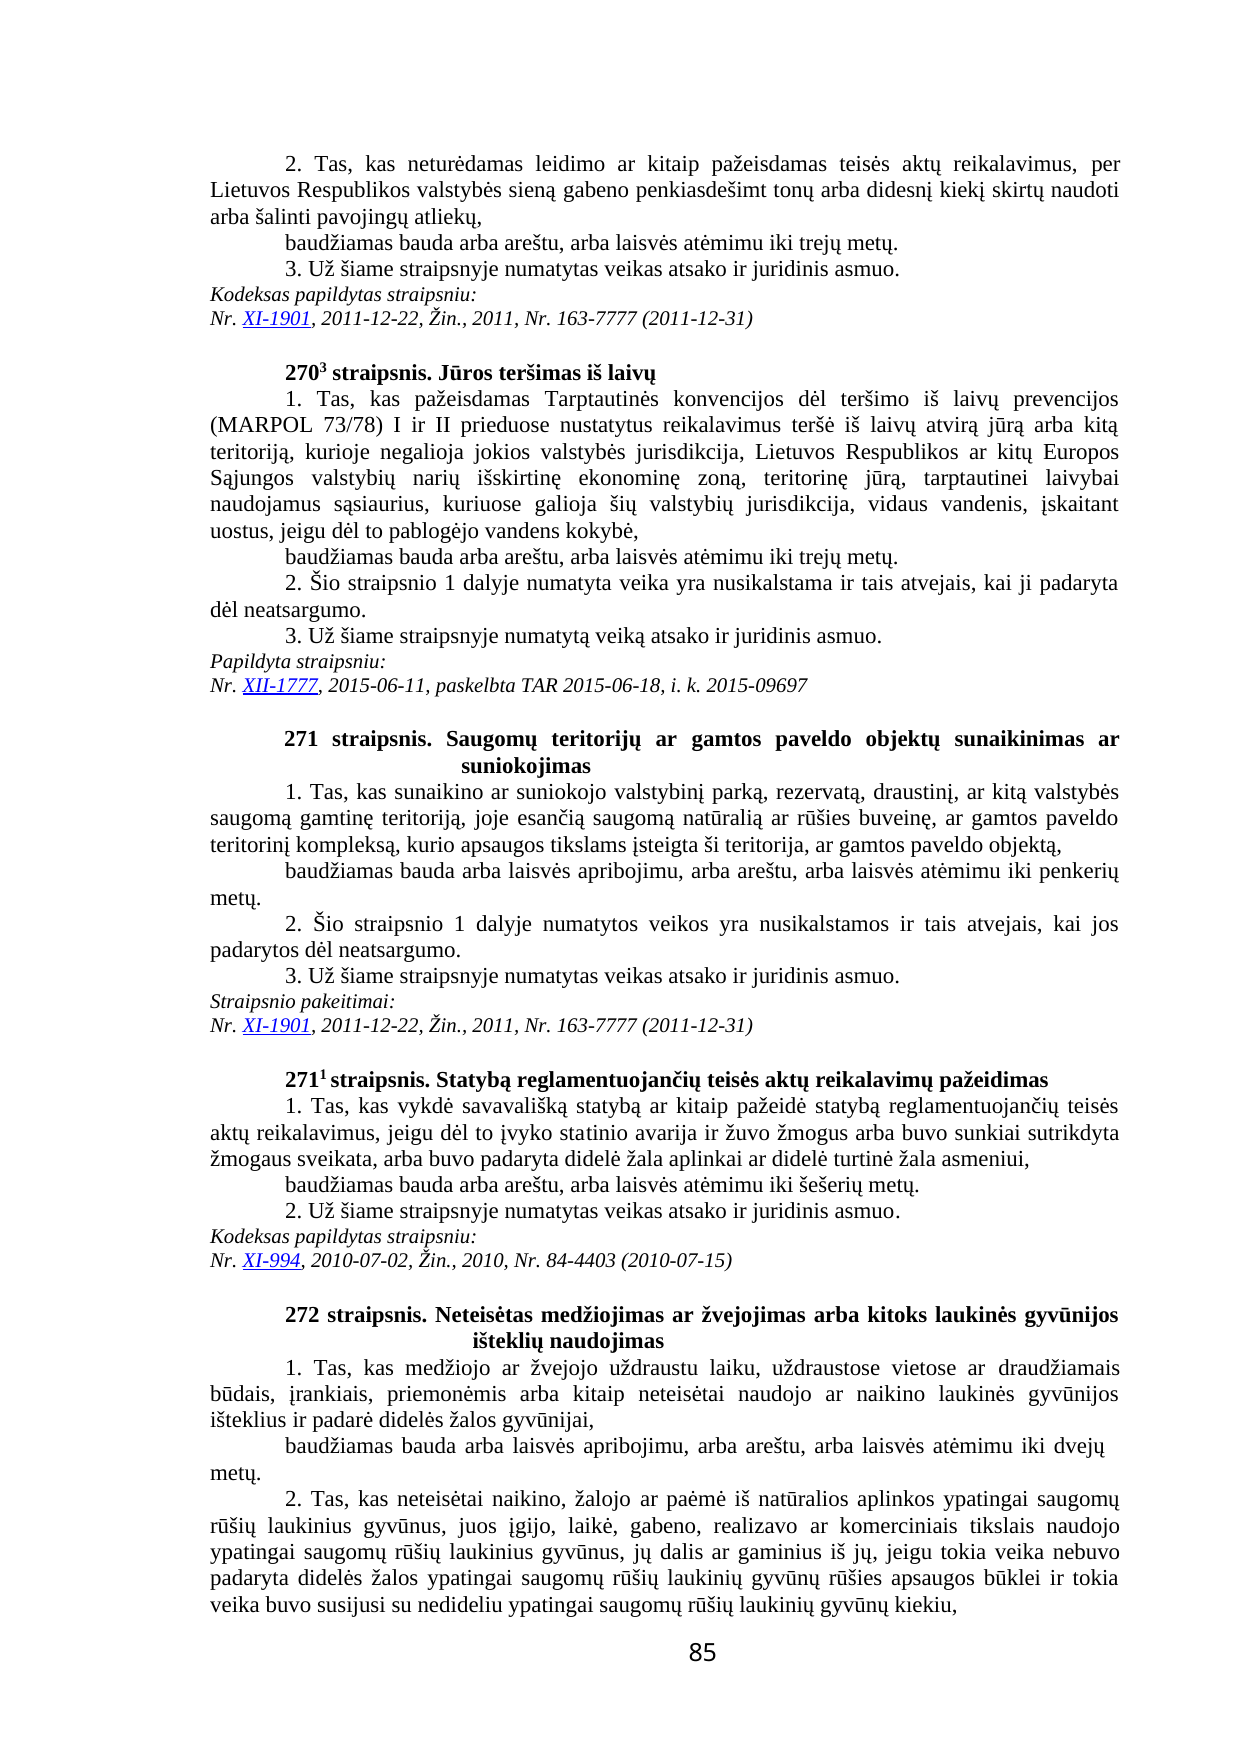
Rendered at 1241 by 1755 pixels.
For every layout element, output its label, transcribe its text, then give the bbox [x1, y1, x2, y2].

text 1. Tas, kas pažeisdamas Tarptautinės konvencijos dėl teršimo iš laivų prevencijos (MARPOL 73/78) I ir II prieduose nustatytus reikalavimus teršė iš laivų atvirą jūrą arba kitą teritoriją, kurioje negalioja jokios valstybės jurisdikcija, Lietuvos Respublikos ar kitų Europos Sąjungos valstybių narių išskirtinę ekonominę zoną, teritorinę jūrą, tarptautinei laivybai naudojamus sąsiaurius, kuriuose galioja šių valstybių jurisdikcija, vidaus vandenis, įskaitant uostus, jeigu dėl to pablogėjo vandens kokybė, [210, 385, 1120, 543]
text Nr. XI-1901, 2011-12-22, Žin., 2011, Nr. 163-7777 (2011-12-31) [210, 1013, 1120, 1037]
text Kodeksas papildytas straipsniu: [210, 282, 1120, 306]
text 1. Tas, kas sunaikino ar suniokojo valstybinį parką, rezervatą, draustinį, ar kitą valstybės saugomą gamtinę teritoriją, joje esančią saugomą natūralią ar rūšies buveinę, ar gamtos paveldo teritorinį kompleksą, kurio apsaugos tikslams įsteigta ši teritorija, ar gamtos paveldo objektą, [210, 778, 1120, 857]
text baudžiamas bauda arba laisvės apribojimu, arba areštu, arba laisvės atėmimu iki penkerių metų. [210, 857, 1120, 910]
text 2. Tas, kas neturėdamas leidimo ar kitaip pažeisdamas teisės aktų reikalavimus, per Lietuvos Respublikos valstybės sieną gabeno penkiasdešimt tonų arba didesnį kiekį skirtų naudoti arba šalinti pavojingų atliekų, [210, 150, 1120, 229]
text 1. Tas, kas vykdė savavališką statybą ar kitaip pažeidė statybą reglamentuojančių teisės aktų reikalavimus, jeigu dėl to įvyko statinio avarija ir žuvo žmogus arba buvo sunkiai sutrikdyta žmogaus sveikata, arba buvo padaryta didelė žala aplinkai ar didelė turtinė žala asmeniui, [210, 1092, 1120, 1171]
text baudžiamas bauda arba areštu, arba laisvės atėmimu iki trejų metų. [210, 543, 1120, 569]
text 272 straipsnis. Neteisėtas medžiojimas ar žvejojimas arba kitoks laukinės gyvūnijos išteklių naudojimas [285, 1301, 1120, 1353]
text 271 straipsnis. Saugomų teritorijų ar gamtos paveldo objektų sunaikinimas ar suniokojimas [284, 725, 1120, 778]
text 3. Už šiame straipsnyje numatytą veiką atsako ir juridinis asmuo. [210, 622, 1120, 648]
text 3. Už šiame straipsnyje numatytas veikas atsako ir juridinis asmuo. [210, 963, 1120, 989]
text 2. Šio straipsnio 1 dalyje numatytos veikos yra nusikalstamos ir tais atvejais, kai jos padarytos dėl neatsargumo. [210, 910, 1120, 963]
text 3. Už šiame straipsnyje numatytas veikas atsako ir juridinis asmuo. [210, 255, 1120, 282]
text Nr. XII-1777, 2015-06-11, paskelbta TAR 2015-06-18, i. k. 2015-09697 [210, 673, 1120, 697]
text Straipsnio pakeitimai: [210, 989, 1120, 1013]
text Kodeksas papildytas straipsniu: [210, 1224, 1120, 1248]
text Nr. XI-1901, 2011-12-22, Žin., 2011, Nr. 163-7777 (2011-12-31) [210, 306, 1120, 330]
text baudžiamas bauda arba laisvės apribojimu, arba areštu, arba laisvės atėmimu iki dvejų metų. [210, 1433, 1106, 1485]
text baudžiamas bauda arba areštu, arba laisvės atėmimu iki trejų metų. [210, 229, 1120, 255]
text Nr. XI-994, 2010-07-02, Žin., 2010, Nr. 84-4403 (2010-07-15) [210, 1248, 1120, 1272]
text 2. Už šiame straipsnyje numatytas veikas atsako ir juridinis asmuo. [210, 1198, 1120, 1224]
text 2. Tas, kas neteisėtai naikino, žalojo ar paėmė iš natūralios aplinkos ypatingai saugomų rūšių laukinius gyvūnus, juos įgijo, laikė, gabeno, realizavo ar komerciniais tikslais naudojo ypatingai saugomų rūšių laukinius gyvūnus, jų dalis ar gaminius iš jų, jeigu tokia veika nebuvo padaryta didelės žalos ypatingai saugomų rūšių laukinių gyvūnų rūšies apsaugos būklei ir tokia veika buvo susijusi su nedideliu ypatingai saugomų rūšių laukinių gyvūnų kiekiu, [210, 1485, 1120, 1617]
text 2711 straipsnis. Statybą reglamentuojančių teisės aktų reikalavimų pažeidimas [285, 1066, 1120, 1092]
text baudžiamas bauda arba areštu, arba laisvės atėmimu iki šešerių metų. [210, 1171, 1120, 1198]
text 1. Tas, kas medžiojo ar žvejojo uždraustu laiku, uždraustose vietose ar draudžiamais būdais, įrankiais, priemonėmis arba kitaip neteisėtai naudojo ar naikino laukinės gyvūnijos išteklius ir padarė didelės žalos gyvūnijai, [210, 1353, 1120, 1433]
text 2. Šio straipsnio 1 dalyje numatyta veika yra nusikalstama ir tais atvejais, kai ji padaryta dėl neatsargumo. [210, 569, 1120, 622]
text Papildyta straipsniu: [210, 648, 1120, 673]
text 2703 straipsnis. Jūros teršimas iš laivų [210, 359, 1120, 385]
